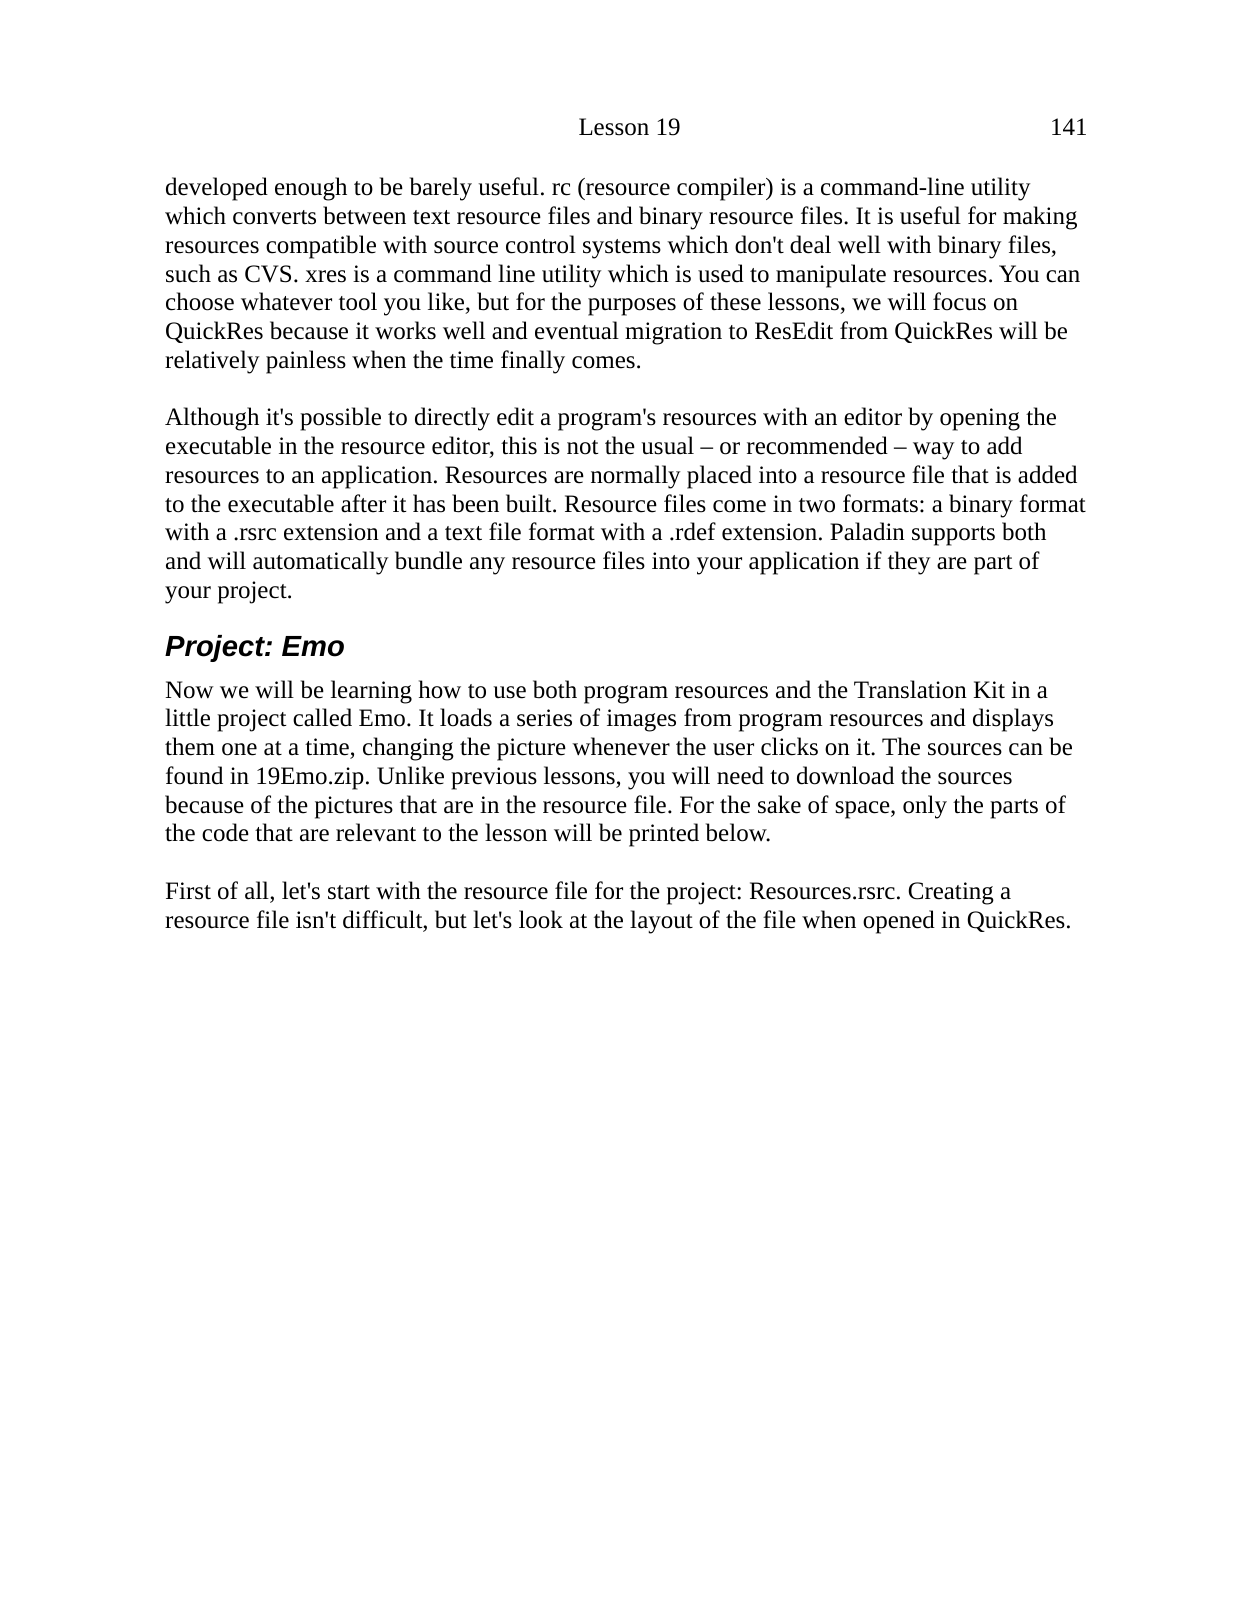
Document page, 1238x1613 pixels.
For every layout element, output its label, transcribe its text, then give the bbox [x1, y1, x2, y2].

text Although it's possible to directly edit a program's resources with an editor by opening the executable in the resource editor, this is not the usual – or recommended – way to add resources to an application. Resources are normally placed into a resource file that is added to the executable after it has been built. Resource files come in two formats: a binary format with a .rsrc extension and a text file format with a .rdef extension. Paladin supports both and will automatically bundle any resource files into your application if they are part of your project. [165, 402, 1087, 604]
subtitle Project: Emo [165, 629, 1087, 662]
text First of all, let's start with the resource file for the project: Resources.rsrc. Creating a resource file isn't difficult, but let's look at the layout of the file when opened in QuickRes. [165, 876, 1087, 933]
text Now we will be learning how to use both program resources and the Translation Kit in a little project called Emo. It loads a series of images from program resources and displays them one at a time, changing the picture whenever the user clicks on it. The sources can be found in 19Emo.zip. Unlike previous lessons, you will need to download the sources because of the pictures that are in the resource file. For the sake of space, only the parts of the code that are relevant to the lesson will be printed below. [165, 675, 1087, 847]
text developed enough to be barely useful. rc (resource compiler) is a command-line utility which converts between text resource files and binary resource files. It is useful for making resources compatible with source control systems which don't deal well with binary files, such as CVS. xres is a command line utility which is used to manipulate resources. You can choose whatever tool you like, but for the purposes of these lessons, we will focus on QuickRes because it works well and eventual migration to ResEdit from QuickRes will be relatively painless when the time finally comes. [165, 172, 1087, 374]
